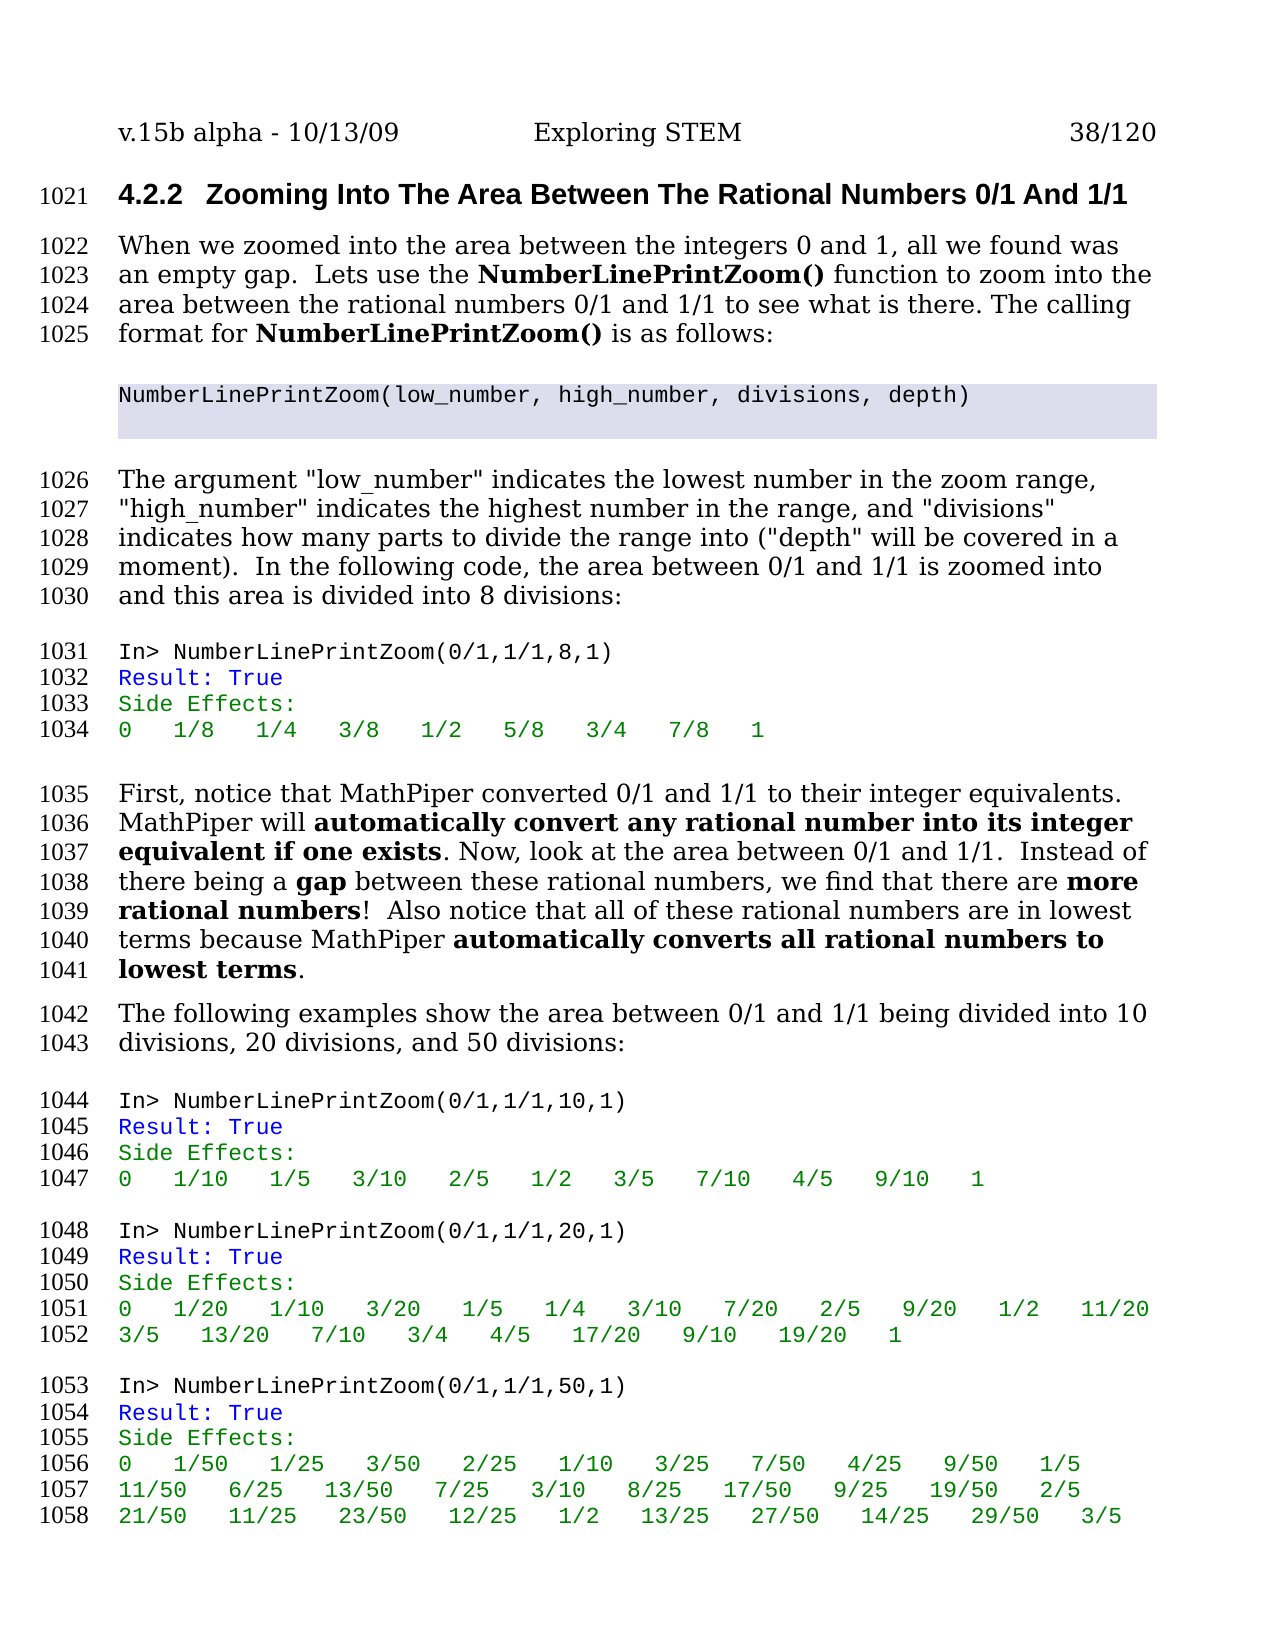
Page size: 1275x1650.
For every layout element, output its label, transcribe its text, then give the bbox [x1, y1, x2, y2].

text 0 1/20 1/10 3/20 1/5 1/4 3/10 7/20 2/5 9/20 1/2 11/20 3/5 13/20 7/10 3/4 4/5 17/20 9/10 19/20 1 [118, 1297, 1157, 1349]
text Result: True [118, 1401, 1157, 1427]
text Side Effects: [118, 1427, 1157, 1453]
text Result: True [118, 1245, 1157, 1271]
text 0 1/50 1/25 3/50 2/25 1/10 3/25 7/50 4/25 9/50 1/5 11/50 6/25 13/50 7/25 3/10 8/25 17/50 9/25 19/50 2/5 21/50 11/25 23/50 12/25 1/2 13/25 27/50 14/25 29/50 3/5 [118, 1453, 1157, 1531]
text Side Effects: [118, 1141, 1157, 1167]
text In> NumberLinePrintZoom(0/1,1/1,50,1) [118, 1375, 1157, 1401]
text The argument "low_number" indicates the lowest number in the zoom range, "high_number" indicates the highest number in the range, and "divisions" indicates how many parts to divide the range into ("depth" will be covered in a moment). In the following code, the area between 0/1 and 1/1 is zoomed into and this area is divided into 8 divisions: [118, 465, 1157, 611]
text 0 1/8 1/4 3/8 1/2 5/8 3/4 7/8 1 [118, 718, 1157, 744]
text When we zoomed into the area between the integers 0 and 1, all we found was an empty gap. Lets use the NumberLinePrintZoom() function to zoom into the area between the rational numbers 0/1 and 1/1 to see what is there. The calling format for NumberLinePrintZoom() is as follows: [118, 231, 1157, 348]
text 0 1/10 1/5 3/10 2/5 1/2 3/5 7/10 4/5 9/10 1 [118, 1167, 1157, 1193]
table_header NumberLinePrintZoom(low_number, high_number, divisions, depth) [118, 384, 1157, 439]
text First, notice that MathPiper converted 0/1 and 1/1 to their integer equivalents. MathPiper will automatically convert any rational number into its integer equivalent if one exists. Now, look at the area between 0/1 and 1/1. Instead of there being a gap between these rational numbers, we find that there are more rational numbers! Also notice that all of these rational numbers are in lowest terms because MathPiper automatically converts all rational numbers to lowest terms. [118, 779, 1157, 984]
text Result: True [118, 1116, 1157, 1141]
text Result: True [118, 666, 1157, 692]
text In> NumberLinePrintZoom(0/1,1/1,8,1) [118, 640, 1157, 666]
text Side Effects: [118, 692, 1157, 718]
subtitle Zooming Into The Area Between The Rational Numbers 0/1 And 1/1 [118, 177, 1157, 210]
text In> NumberLinePrintZoom(0/1,1/1,20,1) [118, 1219, 1157, 1245]
text The following examples show the area between 0/1 and 1/1 being divided into 10 divisions, 20 divisions, and 50 divisions: [118, 999, 1157, 1058]
text In> NumberLinePrintZoom(0/1,1/1,10,1) [118, 1089, 1157, 1116]
text Side Effects: [118, 1271, 1157, 1297]
